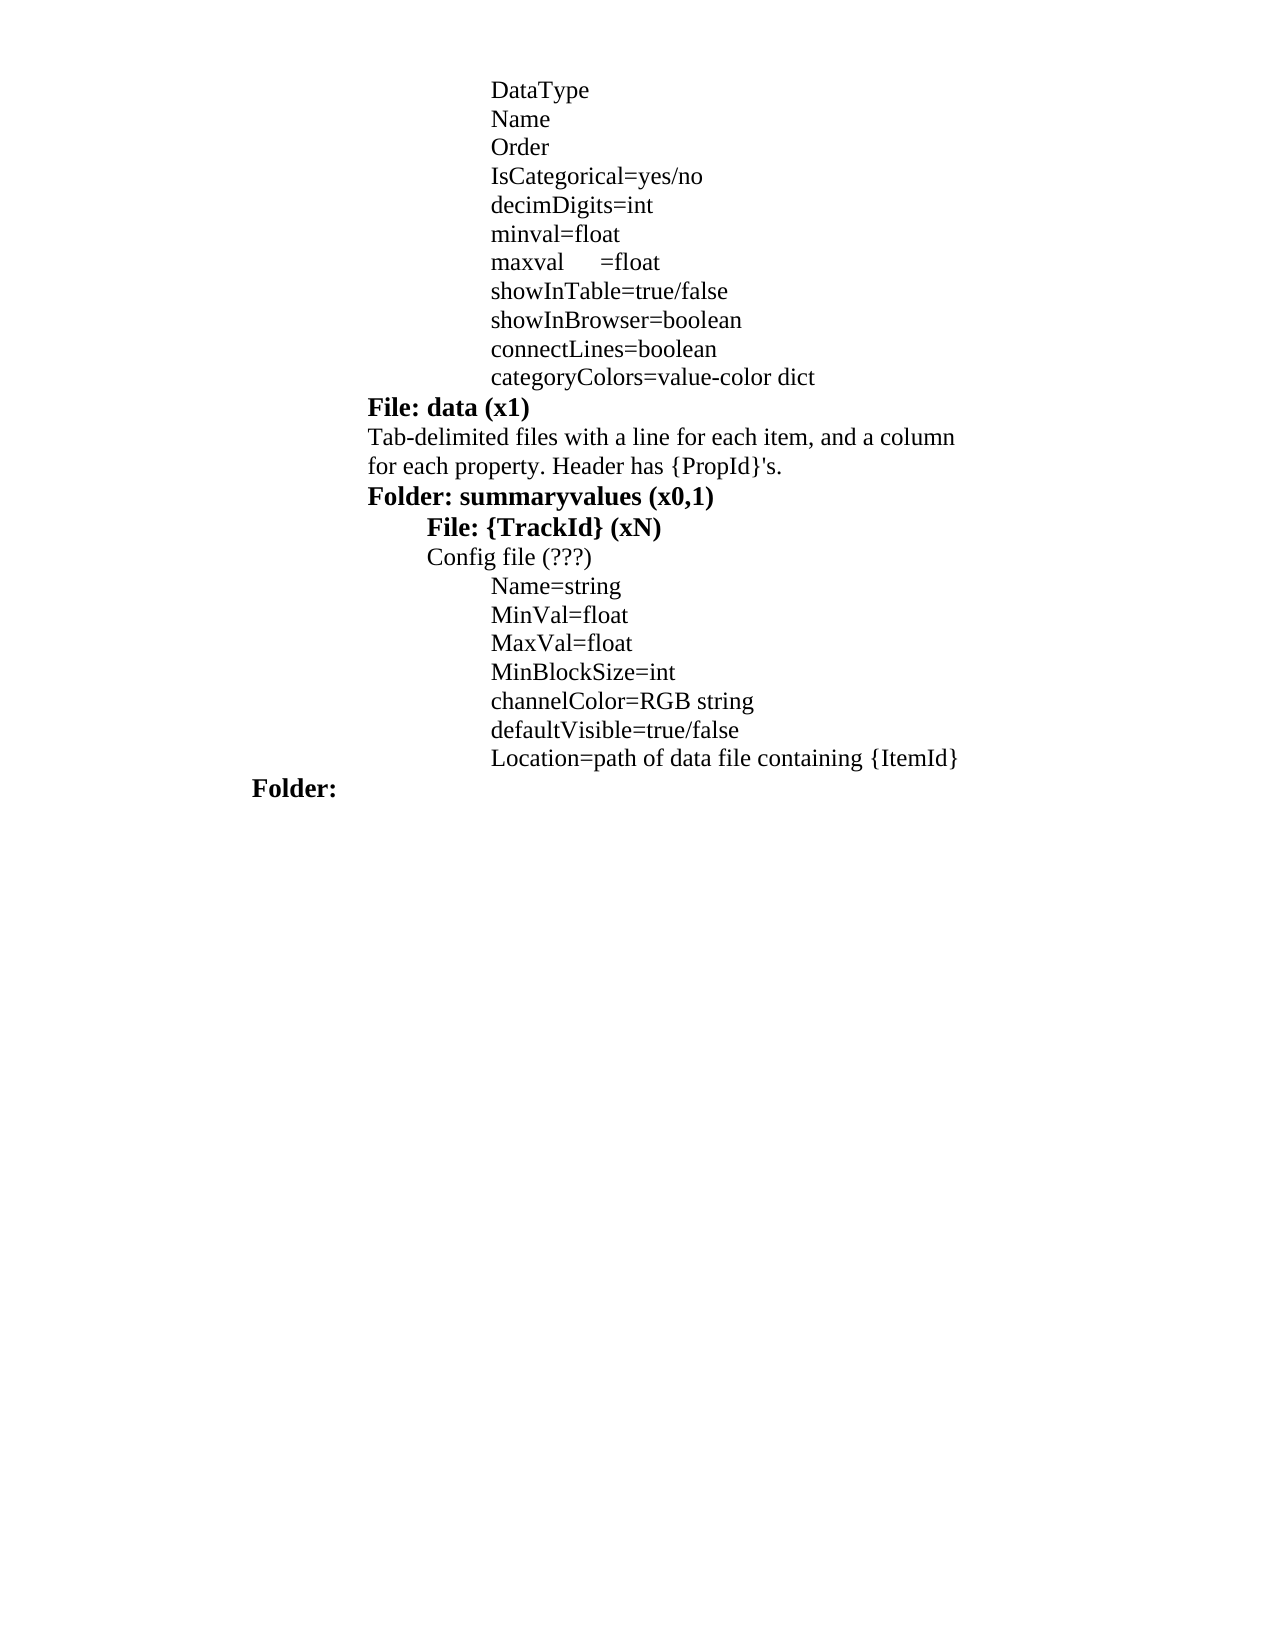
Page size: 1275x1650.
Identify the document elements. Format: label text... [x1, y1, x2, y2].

text MinVal=float [150, 600, 1125, 628]
text maxval =float [150, 247, 1125, 276]
text MaxVal=float [150, 628, 1125, 657]
text Folder: summaryvalues (x0,1) [150, 480, 1125, 511]
text Location=path of data file containing {ItemId} [150, 743, 1125, 772]
text channelColor=RGB string [150, 686, 1125, 715]
text Order [150, 132, 1125, 161]
text Name=string [150, 571, 1125, 600]
text File: {TrackId} (xN) [150, 511, 1125, 542]
text IsCategorical=yes/no [150, 161, 1125, 190]
text File: data (x1) [150, 391, 1125, 422]
text minval=float [150, 219, 1125, 247]
text categoryColors=value-color dict [150, 362, 1125, 391]
text MinBlockSize=int [150, 657, 1125, 686]
text for each property. Header has {PropId}'s. [150, 451, 1125, 480]
text showInTable=true/false [150, 276, 1125, 305]
text Folder: [150, 772, 1125, 803]
text defaultVisible=true/false [150, 715, 1125, 743]
text Config file (???) [150, 542, 1125, 571]
text showInBrowser=boolean [150, 305, 1125, 334]
text connectLines=boolean [150, 334, 1125, 362]
text Name [150, 104, 1125, 132]
text Tab-delimited files with a line for each item, and a column [150, 422, 1125, 451]
text decimDigits=int [150, 190, 1125, 219]
text DataType [150, 75, 1125, 104]
